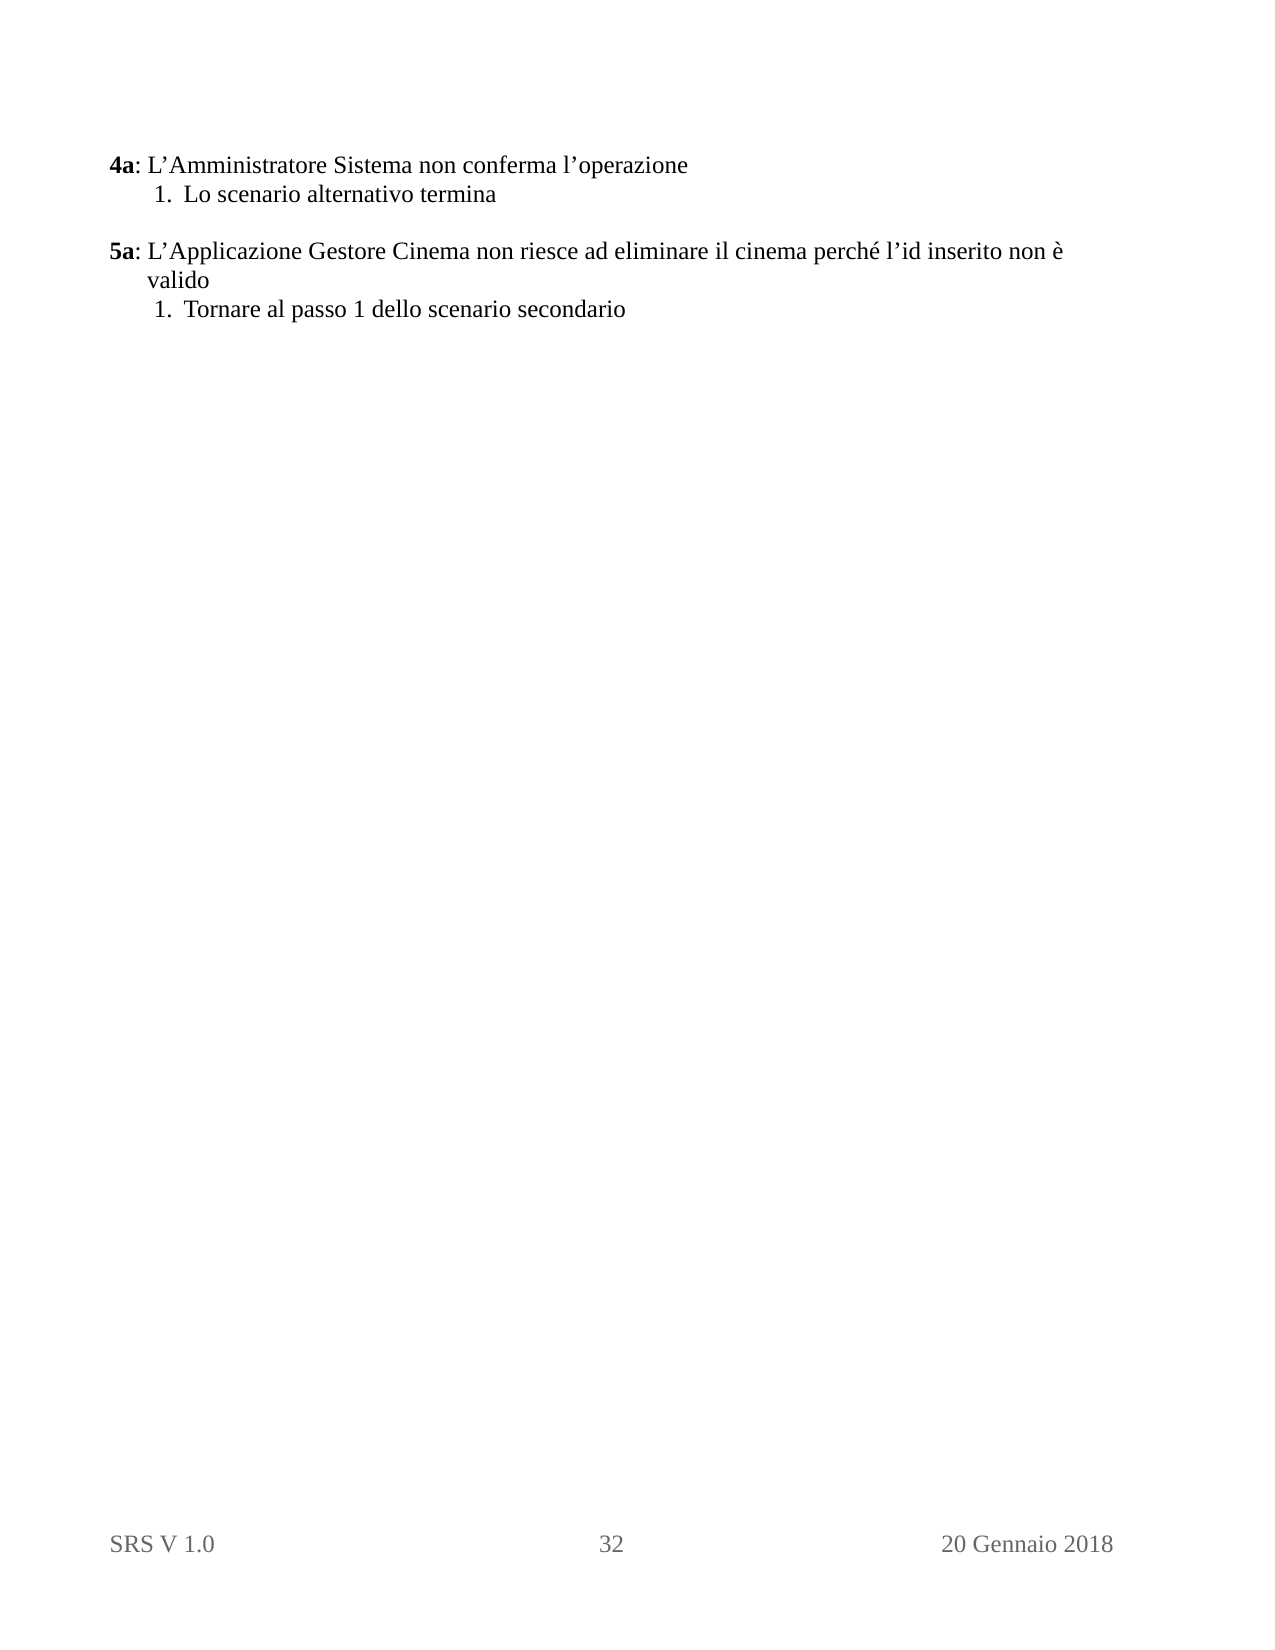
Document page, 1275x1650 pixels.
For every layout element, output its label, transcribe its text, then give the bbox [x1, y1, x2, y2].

list Tornare al passo 1 dello scenario secondario [153, 294, 1162, 322]
text 4a: L’Amministratore Sistema non conferma l’operazione [109, 150, 1162, 179]
text valido [109, 265, 1162, 294]
text 5a: L’Applicazione Gestore Cinema non riesce ad eliminare il cinema perché l’id inserito non è [109, 236, 1162, 265]
list Lo scenario alternativo termina [153, 179, 1162, 207]
